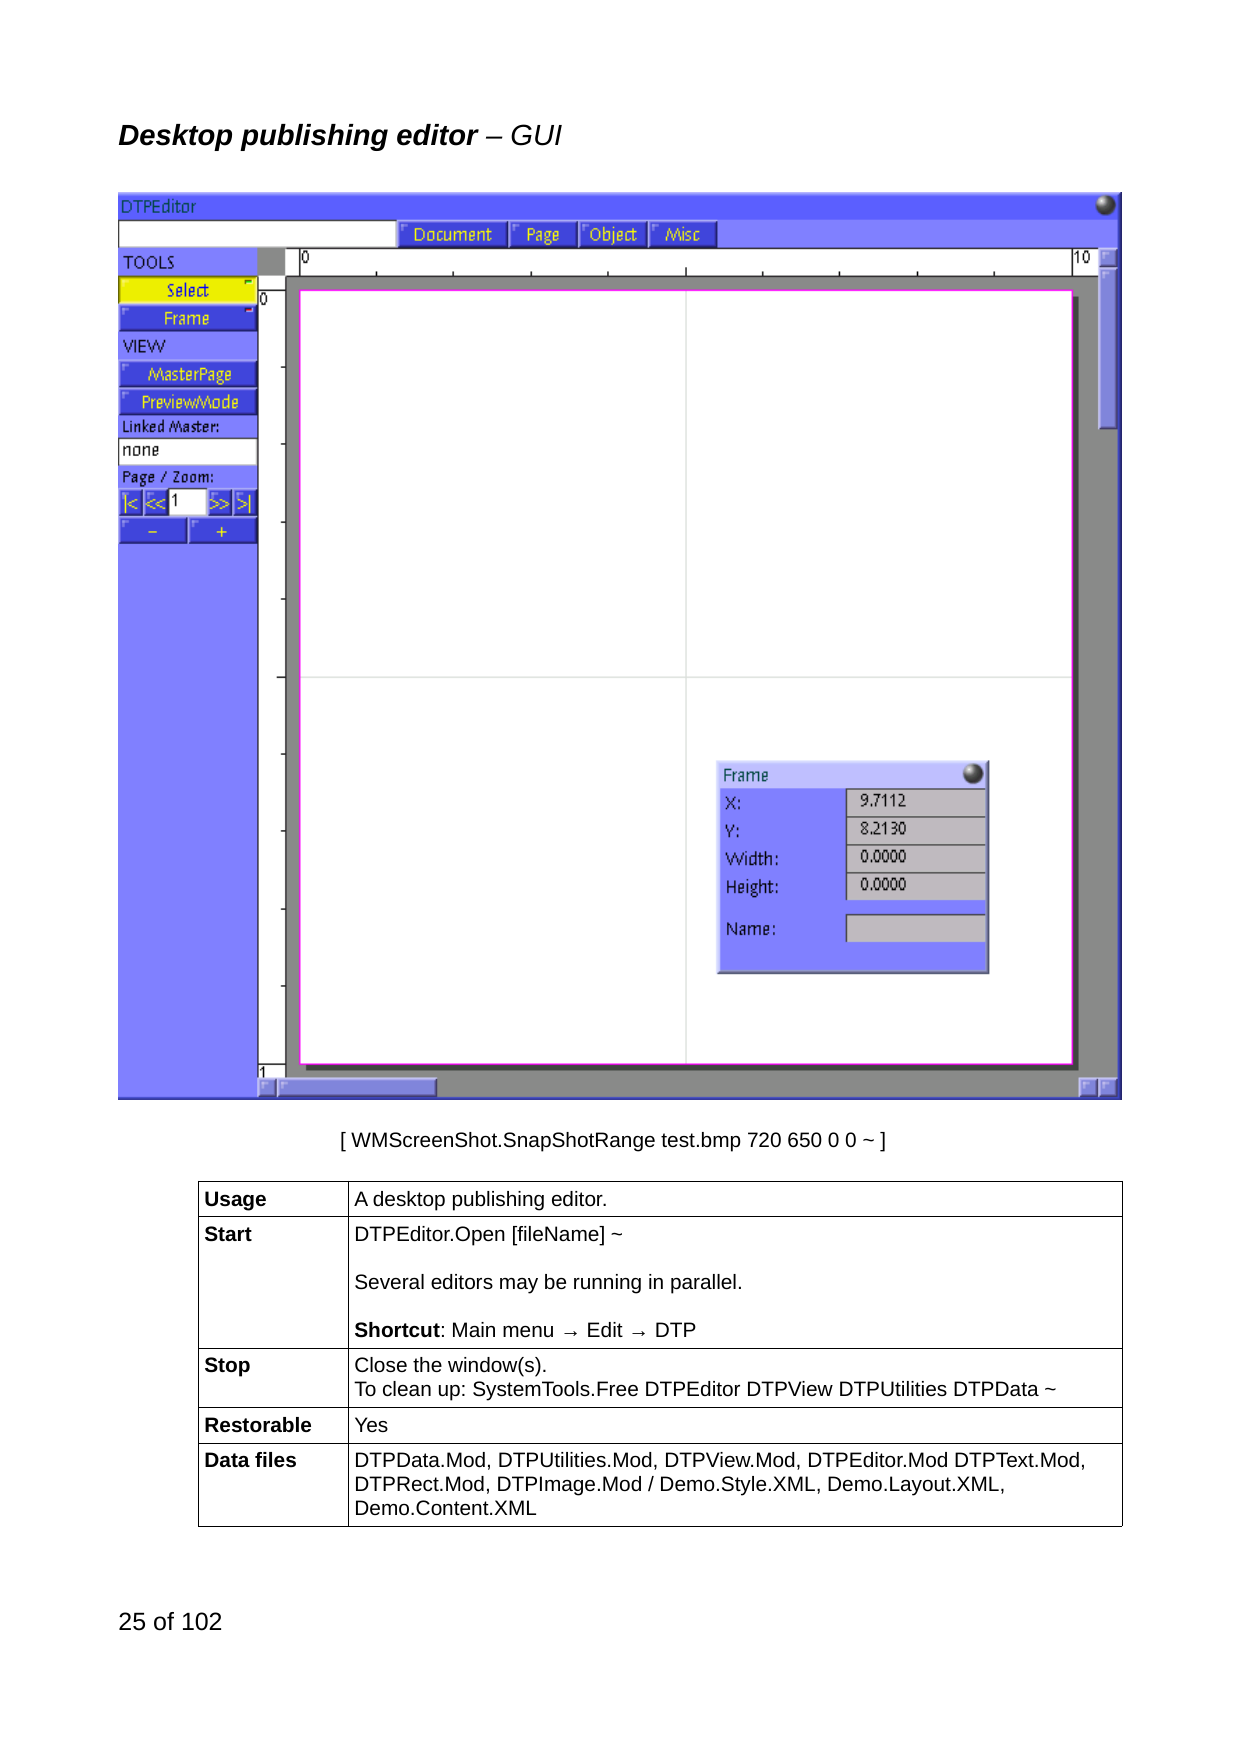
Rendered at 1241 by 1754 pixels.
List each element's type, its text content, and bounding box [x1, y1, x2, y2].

table_cell Stop [199, 1349, 348, 1407]
table_cell DTPEditor.Open [fileName] ~ Several editors may be running in parallel. Shortcut: Main menu → Edit → DTP [349, 1217, 1122, 1347]
table_cell DTPData.Mod, DTPUtilities.Mod, DTPView.Mod, DTPEditor.Mod DTPText.Mod, DTPRect.Mod, DTPImage.Mod / Demo.Style.XML, Demo.Layout.XML, Demo.Content.XML [349, 1444, 1122, 1526]
table_cell Data files [199, 1444, 348, 1526]
table_cell Close the window(s). To clean up: SystemTools.Free DTPEditor DTPView DTPUtilities DTPData ~ [349, 1349, 1122, 1407]
table_cell Start [199, 1217, 348, 1347]
table_cell Yes [349, 1408, 1122, 1442]
picture [118, 192, 1122, 1100]
table_header A desktop publishing editor. [349, 1182, 1122, 1216]
subtitle Desktop publishing editor – GUI [118, 118, 1122, 152]
table_cell Restorable [199, 1408, 348, 1442]
table_header Usage [199, 1182, 348, 1216]
text [ WMScreenShot.SnapShotRange test.bmp 720 650 0 0 ~ ] [118, 1128, 1122, 1152]
